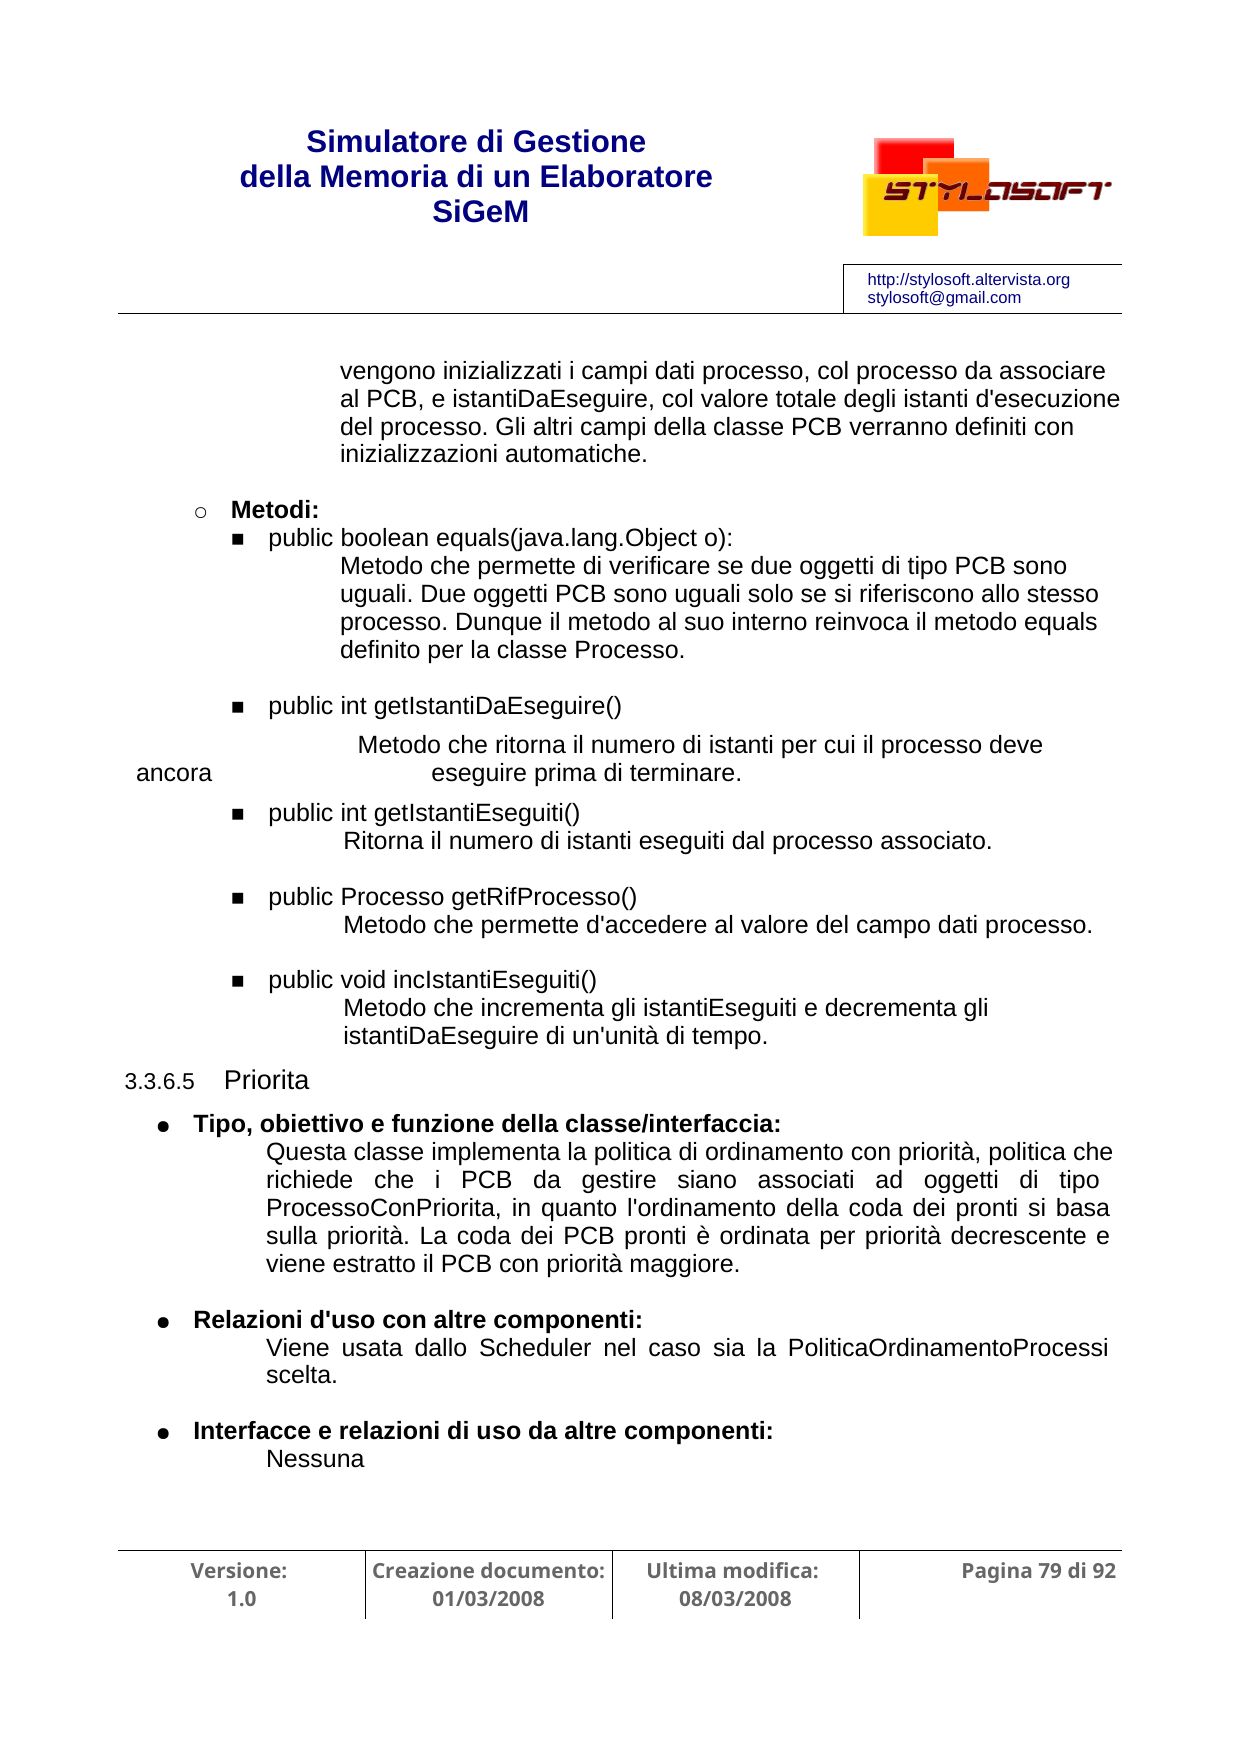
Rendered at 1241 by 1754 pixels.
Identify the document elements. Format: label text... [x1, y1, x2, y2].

list Tipo, obiettivo e funzione della classe/interfaccia: [156, 1110, 1122, 1138]
list public void incIstantiEseguiti() [231, 966, 1122, 994]
text Metodo che permette di verificare se due oggetti di tipo PCB sono uguali. Due oggetti PCB sono uguali solo se si riferiscono allo stesso processo. Dunque il metodo al suo interno reinvoca il metodo equals definito per la classe Processo. [118, 552, 1122, 664]
list Metodi: [193, 496, 1122, 524]
list Relazioni d'uso con altre componenti: [156, 1305, 1122, 1333]
list Questa classe implementa la politica di ordinamento con priorità, politica che richiede che i PCB da gestire siano associati ad oggetti di tipo ProcessoConPriorita, in quanto l'ordinamento della coda dei pronti si basa sulla priorità. La coda dei PCB pronti è ordinata per priorità decrescente e viene estratto il PCB con priorità maggiore. [156, 1138, 1122, 1277]
list Metodo che incrementa gli istantiEseguiti e decrementa gli istantiDaEseguire di un'unità di tempo. [306, 994, 1122, 1050]
list Interfacce e relazioni di uso da altre componenti: [156, 1417, 1122, 1445]
list public Processo getRifProcesso() [231, 883, 1122, 911]
list public boolean equals(java.lang.Object o): [231, 524, 1122, 552]
list public int getIstantiEseguiti() [231, 799, 1122, 827]
list Metodo che permette d'accedere al valore del campo dati processo. [306, 911, 1122, 938]
list Ritorna il numero di istanti eseguiti dal processo associato. [306, 827, 1122, 855]
list Viene usata dallo Scheduler nel caso sia la PoliticaOrdinamentoProcessi scelta. [156, 1333, 1122, 1389]
picture [848, 123, 1117, 247]
list public int getIstantiDaEseguire() [231, 692, 1122, 719]
text Metodo che ritorna il numero di istanti per cui il processo deve ancora eseguire prima di terminare. [136, 731, 1104, 787]
text vengono inizializzati i campi dati processo, col processo da associare al PCB, e istantiDaEseguire, col valore totale degli istanti d'esecuzione del processo. Gli altri campi della classe PCB verranno definiti con inizializzazioni automatiche. [118, 357, 1122, 468]
subtitle Priorita [118, 1065, 1122, 1095]
list Nessuna [156, 1445, 1122, 1473]
